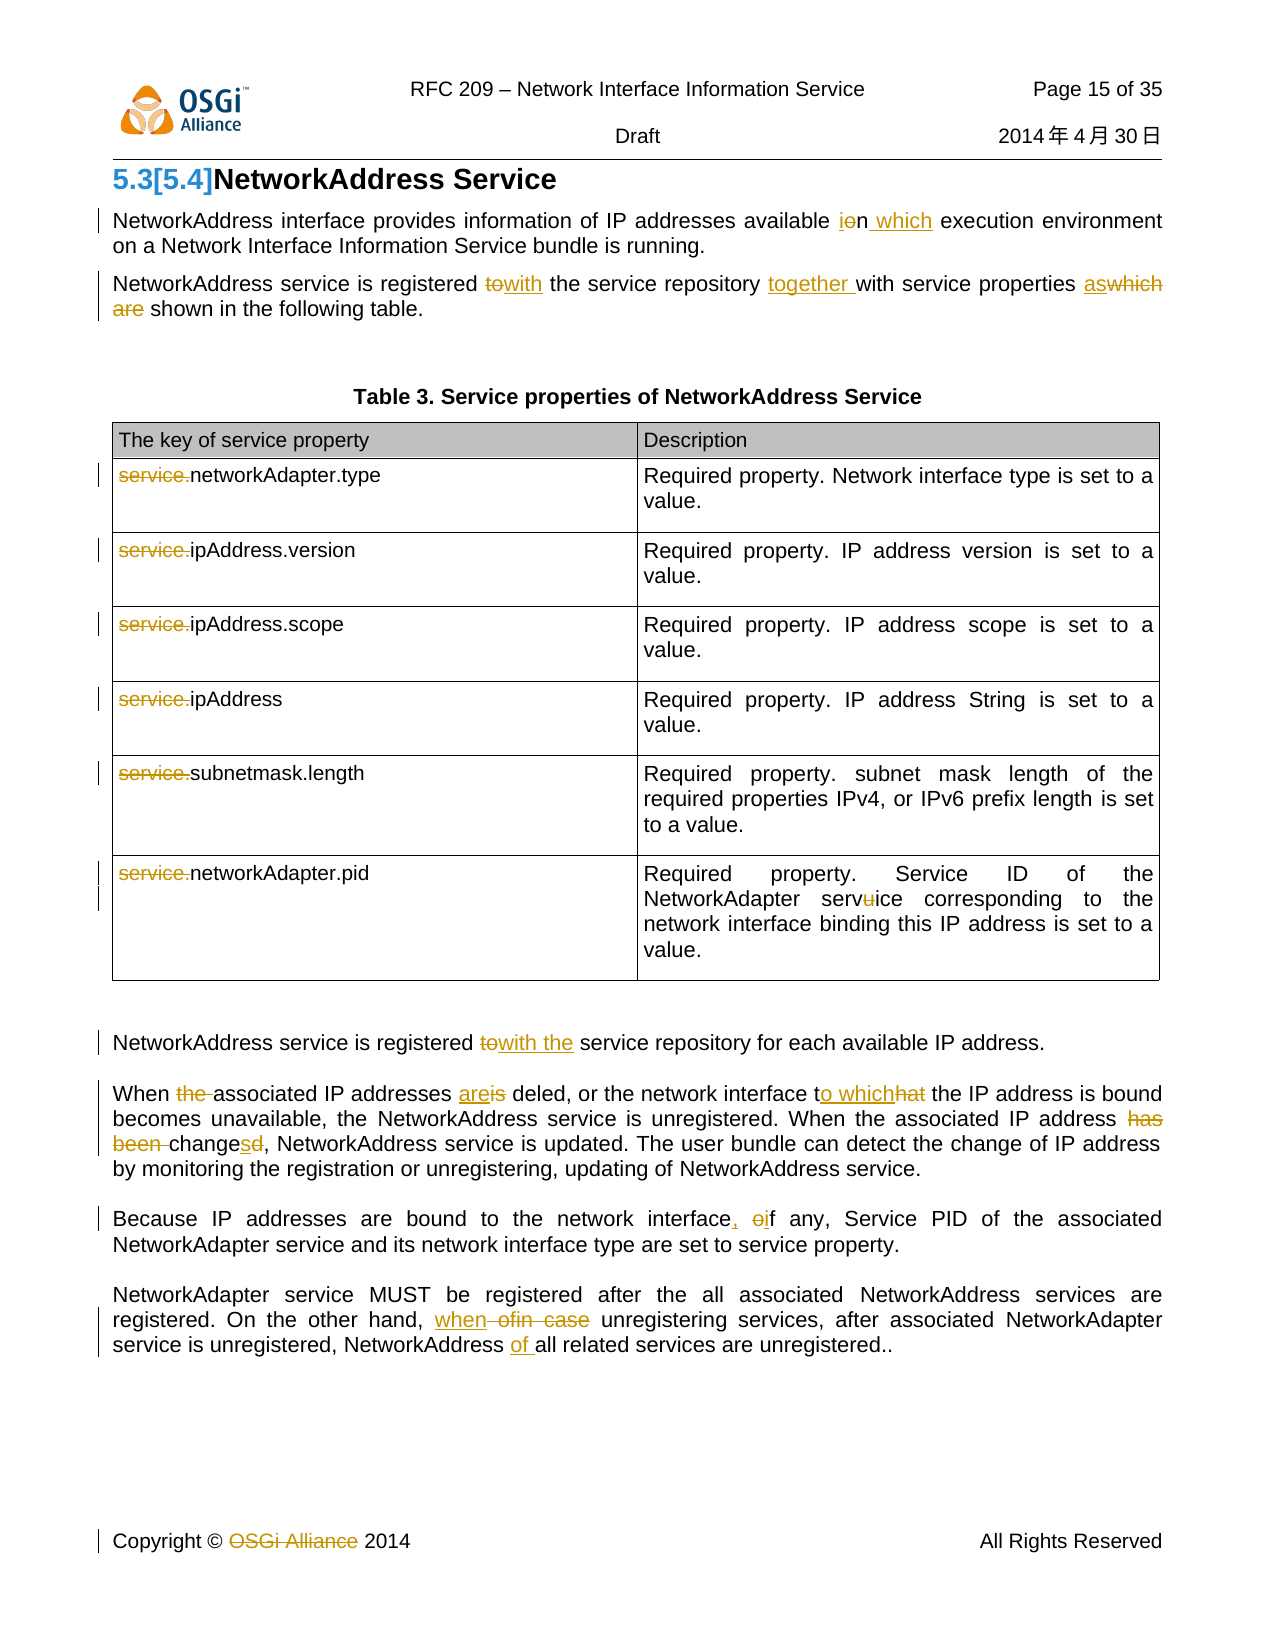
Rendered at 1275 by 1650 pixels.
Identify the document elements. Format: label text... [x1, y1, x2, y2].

table_cell Required property. subnet mask length of the required properties IPv4, or IPv6 prefix length is set to a value. [638, 756, 1159, 855]
text Because IP addresses are bound to the network interface, if any, Service PID of the associated NetworkAdapter service and its network interface type are set to service property. [112, 1206, 1162, 1257]
picture [113, 78, 257, 142]
text When associated IP addresses are deled, or the network interface to which the IP address is bound becomes unavailable, the NetworkAddress service is unregistered. When the associated IP address changes, NetworkAddress service is updated. The user bundle can detect the change of IP address by monitoring the registration or unregistering, updating of NetworkAddress service. [112, 1080, 1162, 1181]
table_cell Required property. IP address scope is set to a value. [638, 607, 1159, 681]
table_cell Required property. IP address version is set to a value. [638, 533, 1159, 606]
table_cell Required property. IP address String is set to a value. [638, 682, 1159, 755]
table_cell Required property. Service ID of the NetworkAdapter service corresponding to the network interface binding this IP address is set to a value. [638, 856, 1159, 980]
table_header Description [638, 423, 1159, 457]
table_cell ipAddress [113, 682, 637, 755]
text NetworkAdapter service MUST be registered after the all associated NetworkAddress services are registered. On the other hand, when unregistering services, after associated NetworkAdapter service is unregistered, NetworkAddress of all related services are unregistered.. [112, 1282, 1162, 1357]
text NetworkAddress service is registered with the service repository for each available IP address. [112, 1030, 1162, 1055]
table_cell ipAddress.version [113, 533, 637, 606]
text NetworkAddress interface provides information of IP addresses available in which execution environment on a Network Interface Information Service bundle is running. [112, 208, 1162, 258]
subtitle NetworkAddress Service [112, 160, 1162, 196]
table_cell subnetmask.length [113, 756, 637, 855]
text NetworkAddress service is registered with the service repository together with service properties as shown in the following table. [112, 271, 1162, 321]
text Table 3. Service properties of NetworkAddress Service [112, 384, 1162, 409]
table_cell Required property. Network interface type is set to a value. [638, 459, 1159, 532]
table_cell networkAdapter.pid [113, 856, 637, 980]
table_cell ipAddress.scope [113, 607, 637, 681]
table_cell networkAdapter.type [113, 459, 637, 532]
table_header The key of service property [113, 423, 637, 457]
